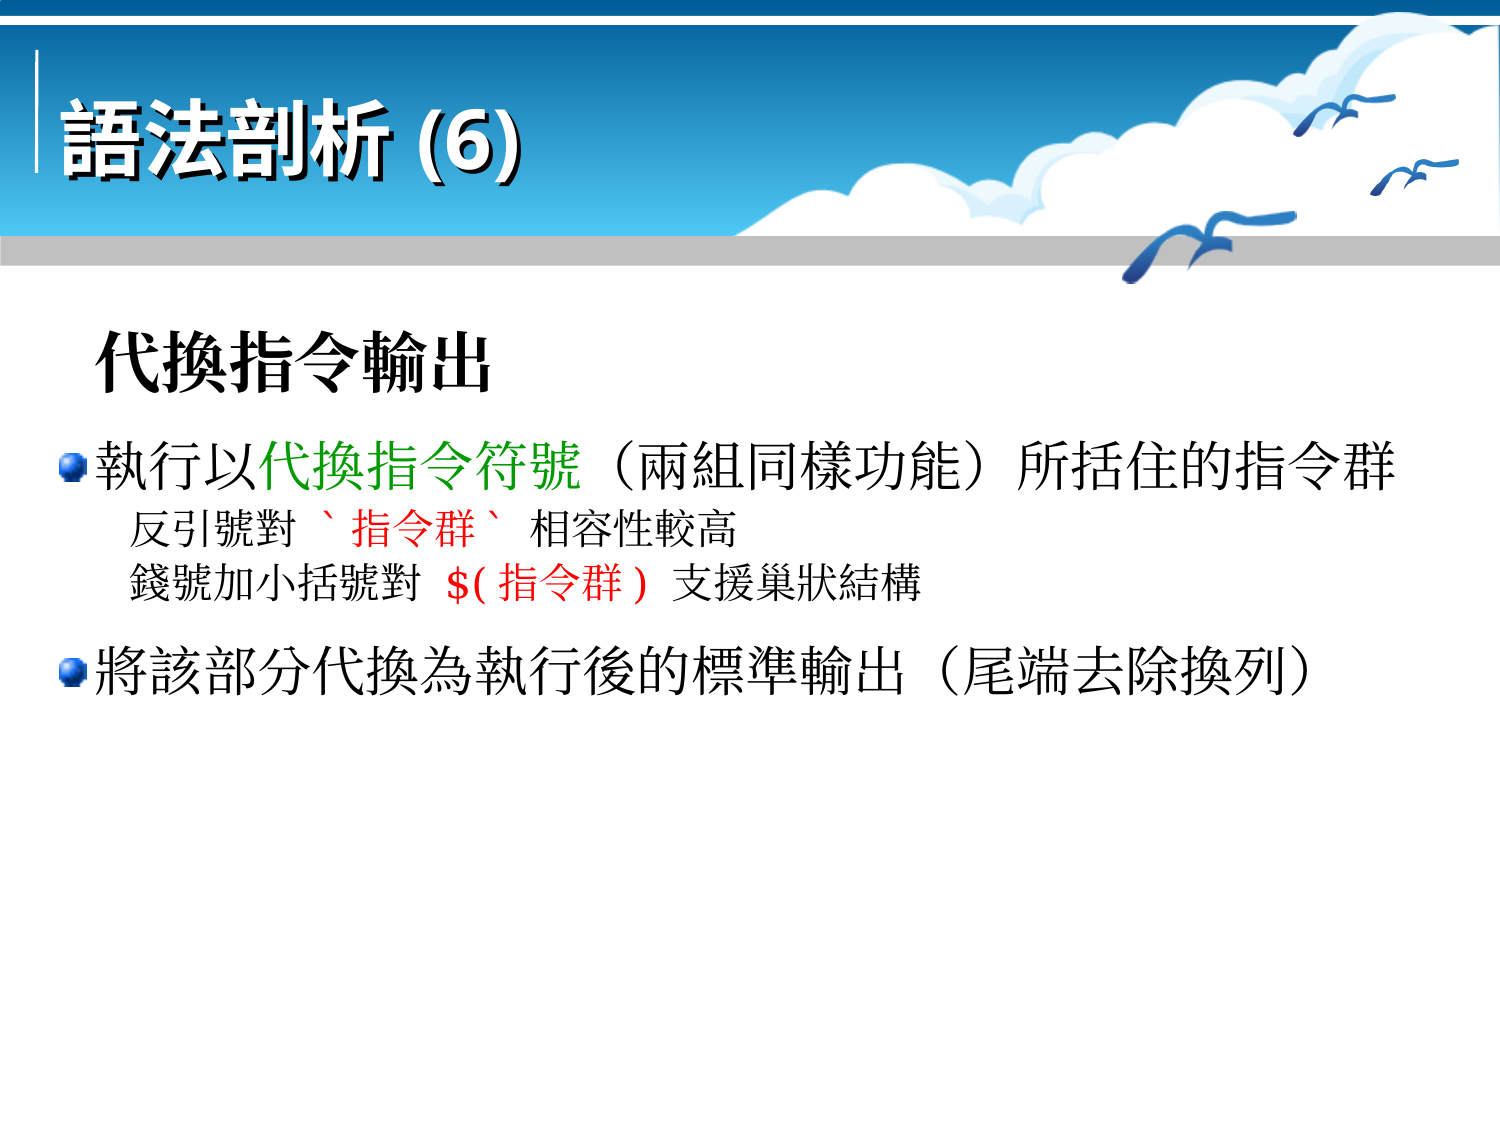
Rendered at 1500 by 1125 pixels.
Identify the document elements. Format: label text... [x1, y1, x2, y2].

list 代換指令輸出 執行以代換指令符號（兩組同樣功能）所括住的指令群 反引號對 `指令群` 相容性較高 錢號加小括號對 $(指令群) 支援巢狀結構 將該部分代換為執行後的標準輸出（尾端去除換列） [59, 324, 1441, 1042]
title 語法剖析(6) [59, 86, 1465, 186]
picture [730, 12, 1500, 284]
